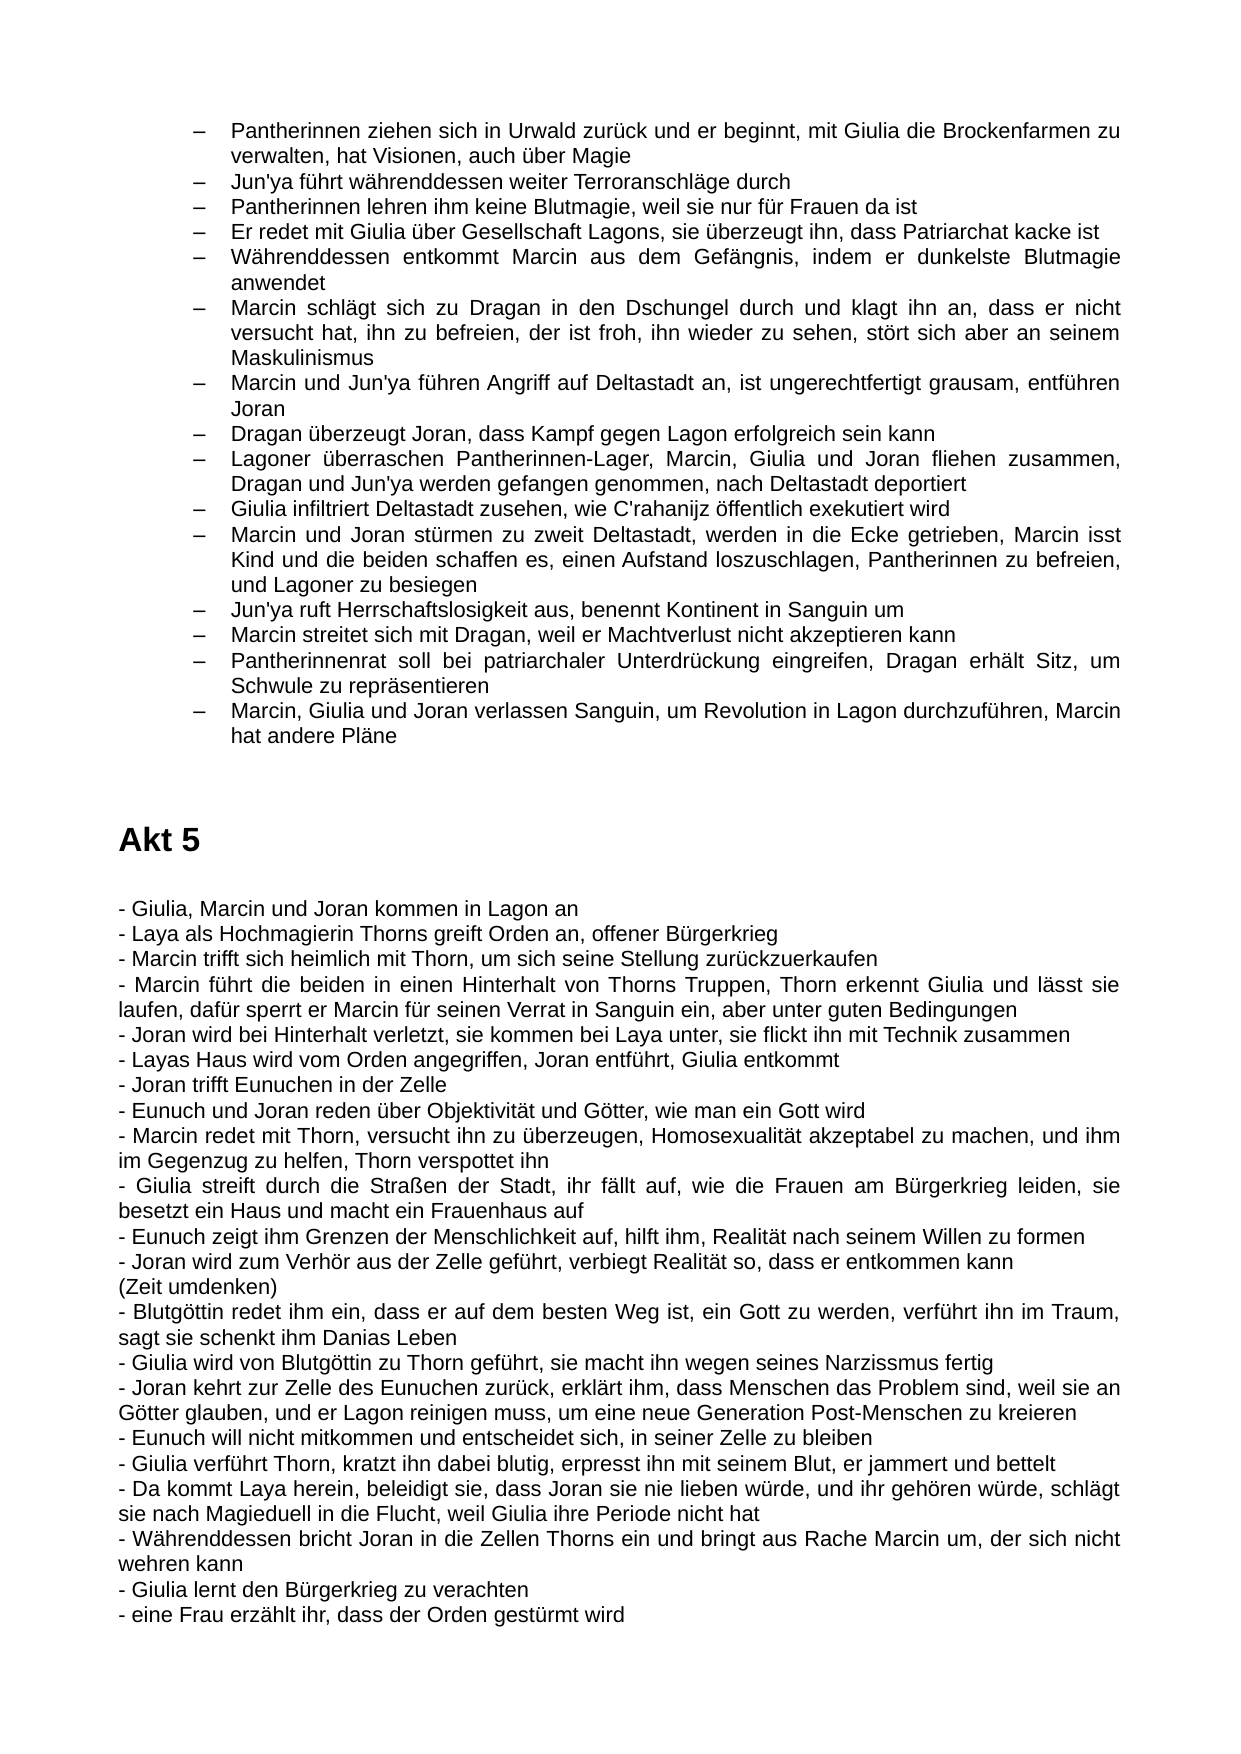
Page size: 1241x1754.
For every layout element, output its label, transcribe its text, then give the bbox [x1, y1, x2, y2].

text - Eunuch und Joran reden über Objektivität und Götter, wie man ein Gott wird [118, 1098, 1122, 1123]
text - Joran trifft Eunuchen in der Zelle [118, 1072, 1122, 1098]
text - Joran wird bei Hinterhalt verletzt, sie kommen bei Laya unter, sie flickt ihn mit Technik zusammen [118, 1022, 1122, 1047]
text - Joran wird zum Verhör aus der Zelle geführt, verbiegt Realität so, dass er entkommen kann [118, 1249, 1122, 1274]
list Marcin streitet sich mit Dragan, weil er Machtverlust nicht akzeptieren kann [193, 622, 1122, 647]
text - Marcin redet mit Thorn, versucht ihn zu überzeugen, Homosexualität akzeptabel zu machen, und ihm im Gegenzug zu helfen, Thorn verspottet ihn [118, 1123, 1122, 1173]
text - Eunuch zeigt ihm Grenzen der Menschlichkeit auf, hilft ihm, Realität nach seinem Willen zu formen [118, 1224, 1122, 1249]
list Marcin, Giulia und Joran verlassen Sanguin, um Revolution in Lagon durchzuführen, Marcin hat andere Pläne [193, 698, 1122, 748]
text - Giulia wird von Blutgöttin zu Thorn geführt, sie macht ihn wegen seines Narzissmus fertig [118, 1350, 1122, 1375]
text - Blutgöttin redet ihm ein, dass er auf dem besten Weg ist, ein Gott zu werden, verführt ihn im Traum, sagt sie schenkt ihm Danias Leben [118, 1299, 1122, 1350]
text - Währenddessen bricht Joran in die Zellen Thorns ein und bringt aus Rache Marcin um, der sich nicht wehren kann [118, 1526, 1122, 1577]
text - Laya als Hochmagierin Thorns greift Orden an, offener Bürgerkrieg [118, 921, 1122, 946]
list Pantherinnenrat soll bei patriarchaler Unterdrückung eingreifen, Dragan erhält Sitz, um Schwule zu repräsentieren [193, 647, 1122, 698]
list Jun'ya führt währenddessen weiter Terroranschläge durch [193, 168, 1122, 194]
list Lagoner überraschen Pantherinnen-Lager, Marcin, Giulia und Joran fliehen zusammen, Dragan und Jun'ya werden gefangen genommen, nach Deltastadt deportiert [193, 446, 1122, 496]
text - Giulia streift durch die Straßen der Stadt, ihr fällt auf, wie die Frauen am Bürgerkrieg leiden, sie besetzt ein Haus und macht ein Frauenhaus auf [118, 1173, 1122, 1224]
text - Layas Haus wird vom Orden angegriffen, Joran entführt, Giulia entkommt [118, 1047, 1122, 1072]
list Dragan überzeugt Joran, dass Kampf gegen Lagon erfolgreich sein kann [193, 421, 1122, 446]
text - Marcin führt die beiden in einen Hinterhalt von Thorns Truppen, Thorn erkennt Giulia und lässt sie laufen, dafür sperrt er Marcin für seinen Verrat in Sanguin ein, aber unter guten Bedingungen [118, 972, 1122, 1022]
text - Da kommt Laya herein, beleidigt sie, dass Joran sie nie lieben würde, und ihr gehören würde, schlägt sie nach Magieduell in die Flucht, weil Giulia ihre Periode nicht hat [118, 1476, 1122, 1526]
list Pantherinnen lehren ihm keine Blutmagie, weil sie nur für Frauen da ist [193, 194, 1122, 219]
text - eine Frau erzählt ihr, dass der Orden gestürmt wird [118, 1602, 1122, 1627]
list Pantherinnen ziehen sich in Urwald zurück und er beginnt, mit Giulia die Brockenfarmen zu verwalten, hat Visionen, auch über Magie [193, 118, 1122, 168]
list Jun'ya ruft Herrschaftslosigkeit aus, benennt Kontinent in Sanguin um [193, 597, 1122, 622]
list Marcin schlägt sich zu Dragan in den Dschungel durch und klagt ihn an, dass er nicht versucht hat, ihn zu befreien, der ist froh, ihn wieder zu sehen, stört sich aber an seinem Maskulinismus [193, 294, 1122, 370]
list Giulia infiltriert Deltastadt zusehen, wie C'rahanijz öffentlich exekutiert wird [193, 496, 1122, 521]
text - Marcin trifft sich heimlich mit Thorn, um sich seine Stellung zurückzuerkaufen [118, 946, 1122, 972]
text - Joran kehrt zur Zelle des Eunuchen zurück, erklärt ihm, dass Menschen das Problem sind, weil sie an Götter glauben, und er Lagon reinigen muss, um eine neue Generation Post-Menschen zu kreieren [118, 1375, 1122, 1425]
text - Giulia verführt Thorn, kratzt ihn dabei blutig, erpresst ihn mit seinem Blut, er jammert und bettelt [118, 1451, 1122, 1476]
subtitle Akt 5 [118, 819, 1122, 858]
list Marcin und Jun'ya führen Angriff auf Deltastadt an, ist ungerechtfertigt grausam, entführen Joran [193, 370, 1122, 421]
list Marcin und Joran stürmen zu zweit Deltastadt, werden in die Ecke getrieben, Marcin isst Kind und die beiden schaffen es, einen Aufstand loszuschlagen, Pantherinnen zu befreien, und Lagoner zu besiegen [193, 521, 1122, 597]
list Er redet mit Giulia über Gesellschaft Lagons, sie überzeugt ihn, dass Patriarchat kacke ist [193, 219, 1122, 244]
text - Eunuch will nicht mitkommen und entscheidet sich, in seiner Zelle zu bleiben [118, 1425, 1122, 1451]
text - Giulia, Marcin und Joran kommen in Lagon an [118, 896, 1122, 921]
list Währenddessen entkommt Marcin aus dem Gefängnis, indem er dunkelste Blutmagie anwendet [193, 244, 1122, 294]
text (Zeit umdenken) [118, 1274, 1122, 1299]
text - Giulia lernt den Bürgerkrieg zu verachten [118, 1577, 1122, 1602]
